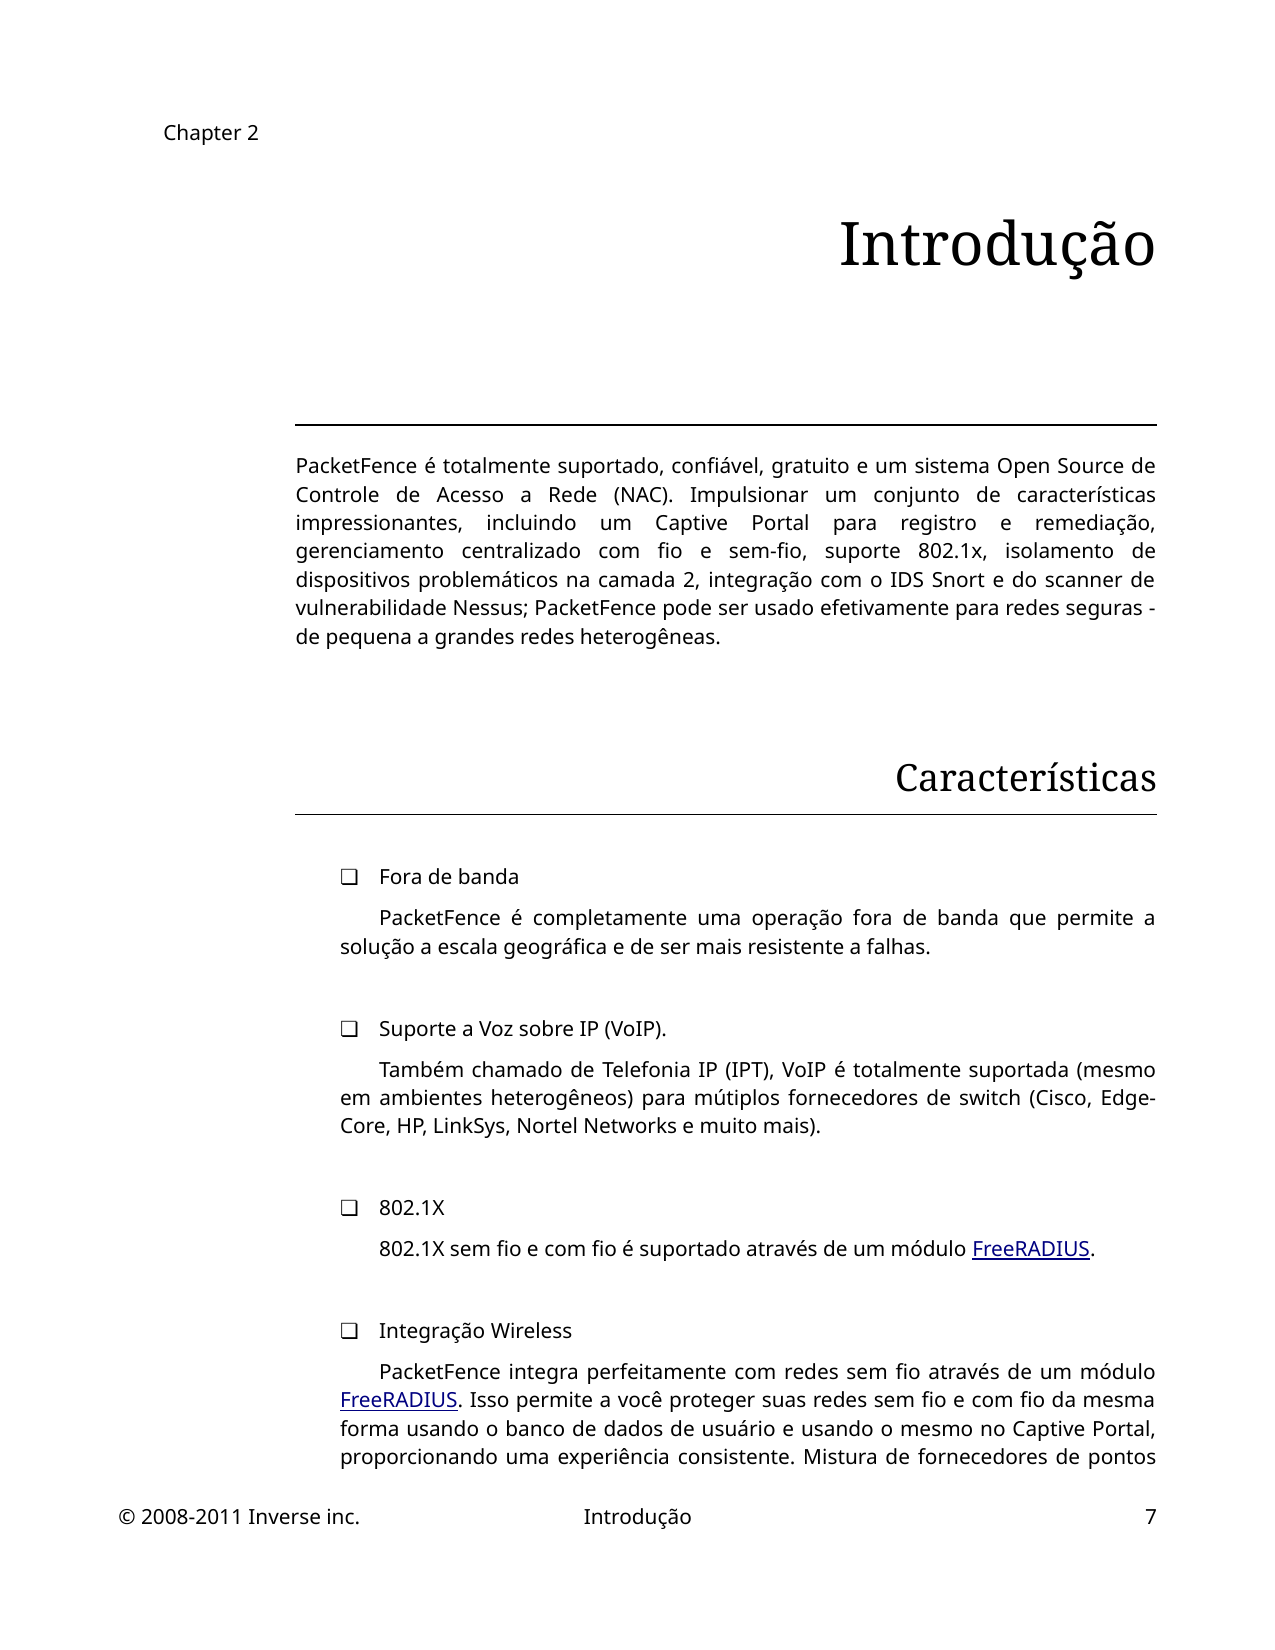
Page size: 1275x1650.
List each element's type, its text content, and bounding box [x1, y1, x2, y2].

list 802.1X sem fio e com fio é suportado através de um módulo FreeRADIUS. [340, 1234, 1157, 1263]
list Também chamado de Telefonia IP (IPT), VoIP é totalmente suportada (mesmo em ambientes heterogêneos) para mútiplos fornecedores de switch (Cisco, Edge-Core, HP, LinkSys, Nortel Networks e muito mais). [340, 1055, 1157, 1140]
list ❏ 802.1X [340, 1193, 1157, 1222]
list PacketFence é completamente uma operação fora de banda que permite a solução a escala geográfica e de ser mais resistente a falhas. [340, 903, 1157, 960]
list ❏ Integração Wireless [340, 1316, 1157, 1345]
subtitle Características [295, 751, 1157, 814]
list PacketFence integra perfeitamente com redes sem fio através de um módulo FreeRADIUS. Isso permite a você proteger suas redes sem fio e com fio da mesma forma usando o banco de dados de usuário e usando o mesmo no Captive Portal, proporcionando uma experiência consistente. Mistura de fornecedores de pontos [340, 1357, 1157, 1471]
subtitle Introdução [295, 201, 1157, 424]
list ❏ Suporte a Voz sobre IP (VoIP). [340, 1014, 1157, 1042]
list ❏ Fora de banda [340, 862, 1157, 891]
text PacketFence é totalmente suportado, confiável, gratuito e um sistema Open Source de Controle de Acesso a Rede (NAC). Impulsionar um conjunto de características impressionantes, incluindo um Captive Portal para registro e remediação, gerenciamento centralizado com fio e sem-fio, suporte 802.1x, isolamento de dispositivos problemáticos na camada 2, integração com o IDS Snort e do scanner de vulnerabilidade Nessus; PacketFence pode ser usado efetivamente para redes seguras - de pequena a grandes redes heterogêneas. [295, 451, 1157, 650]
